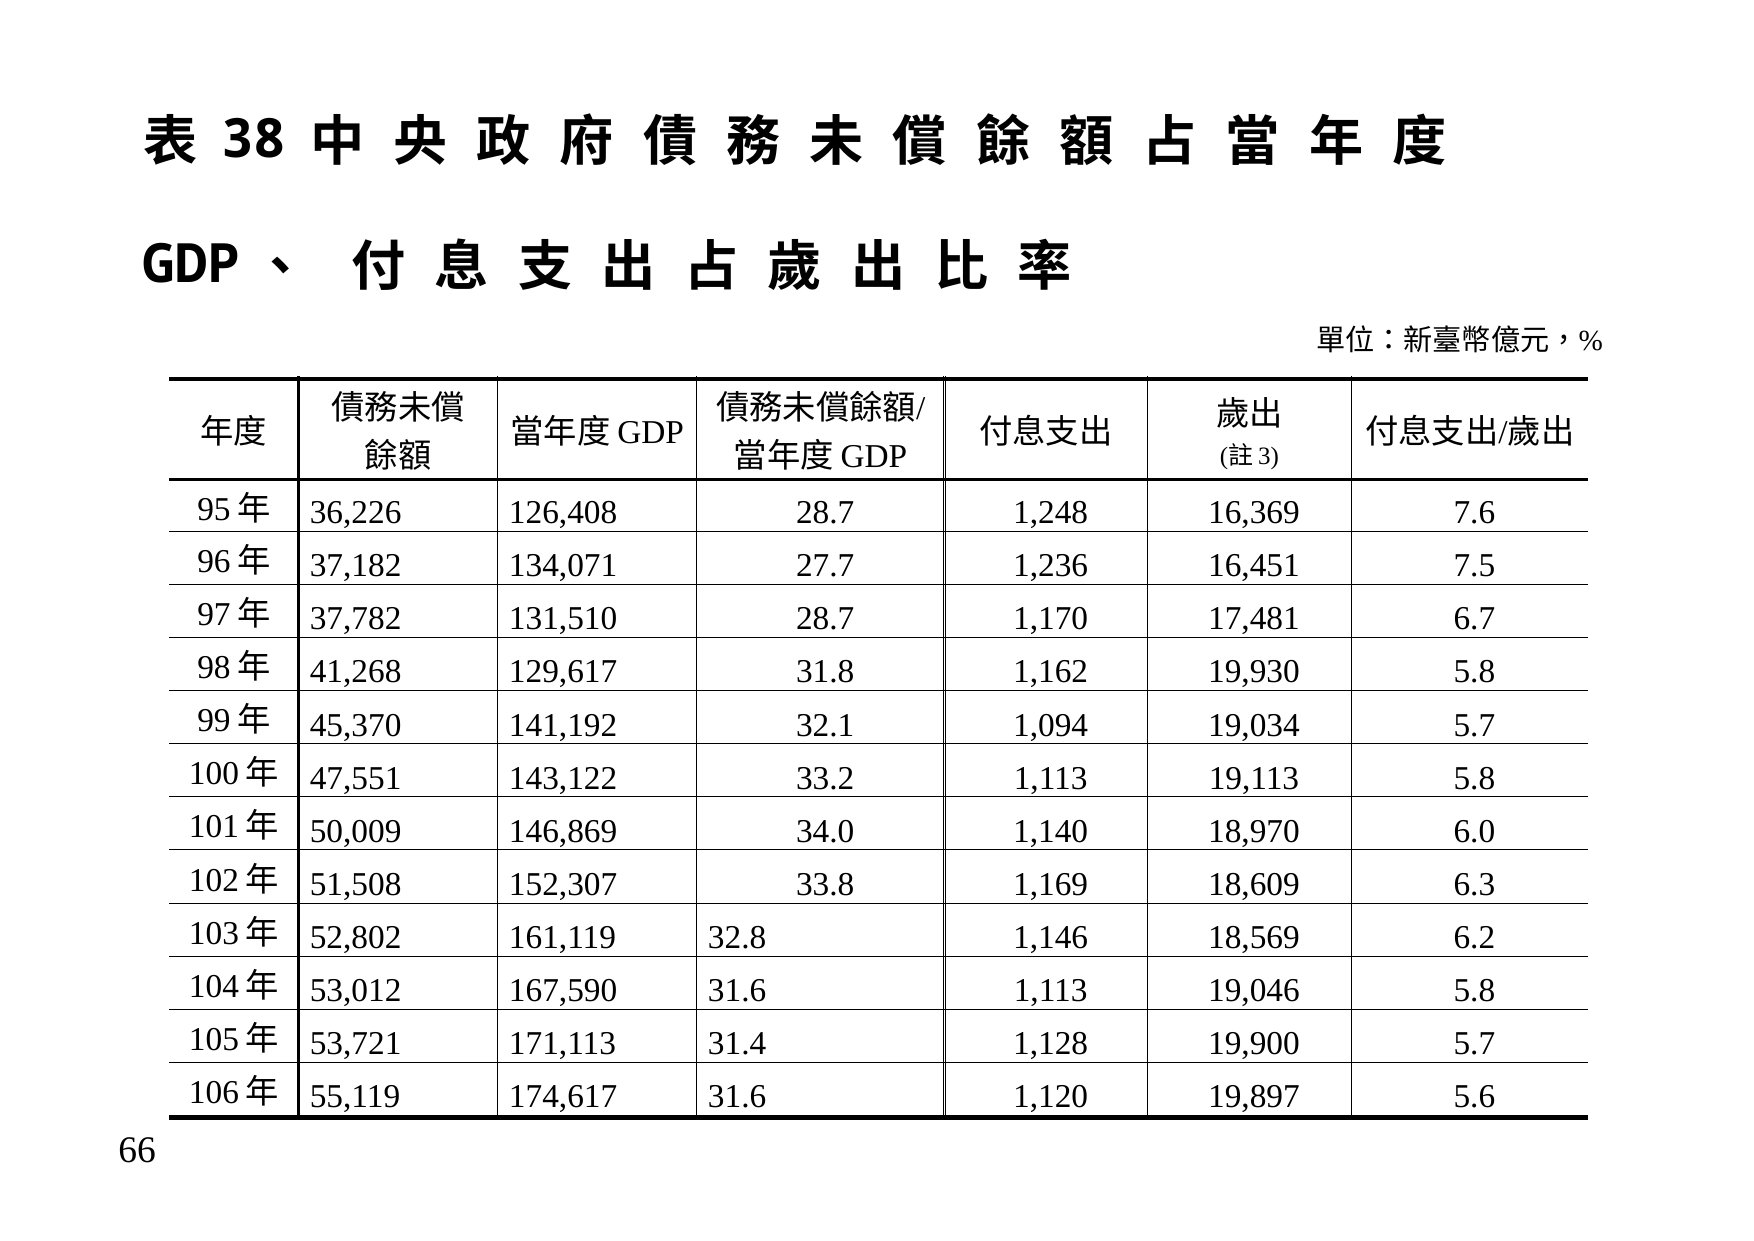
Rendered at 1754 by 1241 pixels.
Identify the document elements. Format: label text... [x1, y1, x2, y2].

table_cell 105年 [169, 1010, 297, 1062]
table_cell 129,617 [498, 638, 696, 690]
table_cell 6.3 [1352, 850, 1588, 902]
table_cell 6.0 [1352, 797, 1588, 849]
table_cell 7.5 [1352, 532, 1588, 584]
table_cell 33.2 [697, 744, 943, 796]
table_cell 52,802 [300, 904, 497, 956]
table_cell 5.7 [1352, 1010, 1588, 1062]
table_cell 16,451 [1148, 532, 1351, 584]
table_cell 19,113 [1148, 744, 1351, 796]
table_cell 1,113 [946, 957, 1147, 1009]
table_cell 5.6 [1352, 1063, 1588, 1115]
table_cell 50,009 [300, 797, 497, 849]
table_cell 47,551 [300, 744, 497, 796]
table_cell 1,120 [946, 1063, 1147, 1115]
table_cell 5.7 [1352, 691, 1588, 743]
table_cell 7.6 [1352, 481, 1588, 531]
table_cell 19,046 [1148, 957, 1351, 1009]
table_header 當年度GDP [498, 381, 696, 477]
table_cell 104年 [169, 957, 297, 1009]
table_cell 102年 [169, 850, 297, 902]
table_cell 17,481 [1148, 585, 1351, 637]
table_cell 1,140 [946, 797, 1147, 849]
subtitle 表38中央政府債務未償餘額占當年度GDP、付息支出占歲出比率 [128, 64, 1628, 314]
table_cell 32.8 [697, 904, 943, 956]
table_cell 53,721 [300, 1010, 497, 1062]
table_cell 152,307 [498, 850, 696, 902]
table_cell 37,782 [300, 585, 497, 637]
table_cell 53,012 [300, 957, 497, 1009]
table_cell 167,590 [498, 957, 696, 1009]
table_cell 45,370 [300, 691, 497, 743]
table_cell 28.7 [697, 481, 943, 531]
table_cell 1,113 [946, 744, 1147, 796]
table_cell 1,236 [946, 532, 1147, 584]
table_cell 1,248 [946, 481, 1147, 531]
table_cell 31.4 [697, 1010, 943, 1062]
table_cell 31.6 [697, 957, 943, 1009]
table_cell 31.8 [697, 638, 943, 690]
table_cell 33.8 [697, 850, 943, 902]
table_cell 1,128 [946, 1010, 1147, 1062]
table_cell 98年 [169, 638, 297, 690]
table_cell 37,182 [300, 532, 497, 584]
table_cell 19,897 [1148, 1063, 1351, 1115]
table_cell 18,609 [1148, 850, 1351, 902]
table_cell 100年 [169, 744, 297, 796]
table_header 付息支出 [946, 381, 1147, 477]
table_cell 161,119 [498, 904, 696, 956]
table_cell 16,369 [1148, 481, 1351, 531]
table_cell 99年 [169, 691, 297, 743]
table_cell 41,268 [300, 638, 497, 690]
table_cell 126,408 [498, 481, 696, 531]
table_cell 28.7 [697, 585, 943, 637]
table_cell 1,170 [946, 585, 1147, 637]
table_header 債務未償餘額/當年度GDP [697, 381, 943, 477]
table_header 年度 [169, 381, 297, 477]
table_cell 51,508 [300, 850, 497, 902]
table_cell 6.7 [1352, 585, 1588, 637]
table_header 付息支出/歲出 [1352, 381, 1588, 477]
table_cell 18,569 [1148, 904, 1351, 956]
table_cell 131,510 [498, 585, 696, 637]
table_cell 34.0 [697, 797, 943, 849]
table_cell 174,617 [498, 1063, 696, 1115]
table_cell 171,113 [498, 1010, 696, 1062]
table_cell 95年 [169, 481, 297, 531]
table_header 債務未償 餘額 [300, 381, 497, 477]
table_cell 143,122 [498, 744, 696, 796]
table_cell 19,900 [1148, 1010, 1351, 1062]
table_cell 18,970 [1148, 797, 1351, 849]
table_cell 1,169 [946, 850, 1147, 902]
table_cell 1,162 [946, 638, 1147, 690]
text 單位：新臺幣億元，% [128, 314, 1602, 360]
table_cell 1,094 [946, 691, 1147, 743]
table_cell 106年 [169, 1063, 297, 1115]
table_cell 27.7 [697, 532, 943, 584]
table_cell 1,146 [946, 904, 1147, 956]
table_header 歲出 (註3) [1148, 381, 1351, 477]
table_cell 103年 [169, 904, 297, 956]
table_cell 5.8 [1352, 957, 1588, 1009]
table_cell 32.1 [697, 691, 943, 743]
table_cell 97年 [169, 585, 297, 637]
table_cell 101年 [169, 797, 297, 849]
table_cell 146,869 [498, 797, 696, 849]
table_cell 6.2 [1352, 904, 1588, 956]
table_cell 55,119 [300, 1063, 497, 1115]
table_cell 19,034 [1148, 691, 1351, 743]
table_cell 134,071 [498, 532, 696, 584]
table_cell 36,226 [300, 481, 497, 531]
table_cell 19,930 [1148, 638, 1351, 690]
table_cell 5.8 [1352, 744, 1588, 796]
table_cell 141,192 [498, 691, 696, 743]
table_cell 96年 [169, 532, 297, 584]
table_cell 5.8 [1352, 638, 1588, 690]
table_cell 31.6 [697, 1063, 943, 1115]
